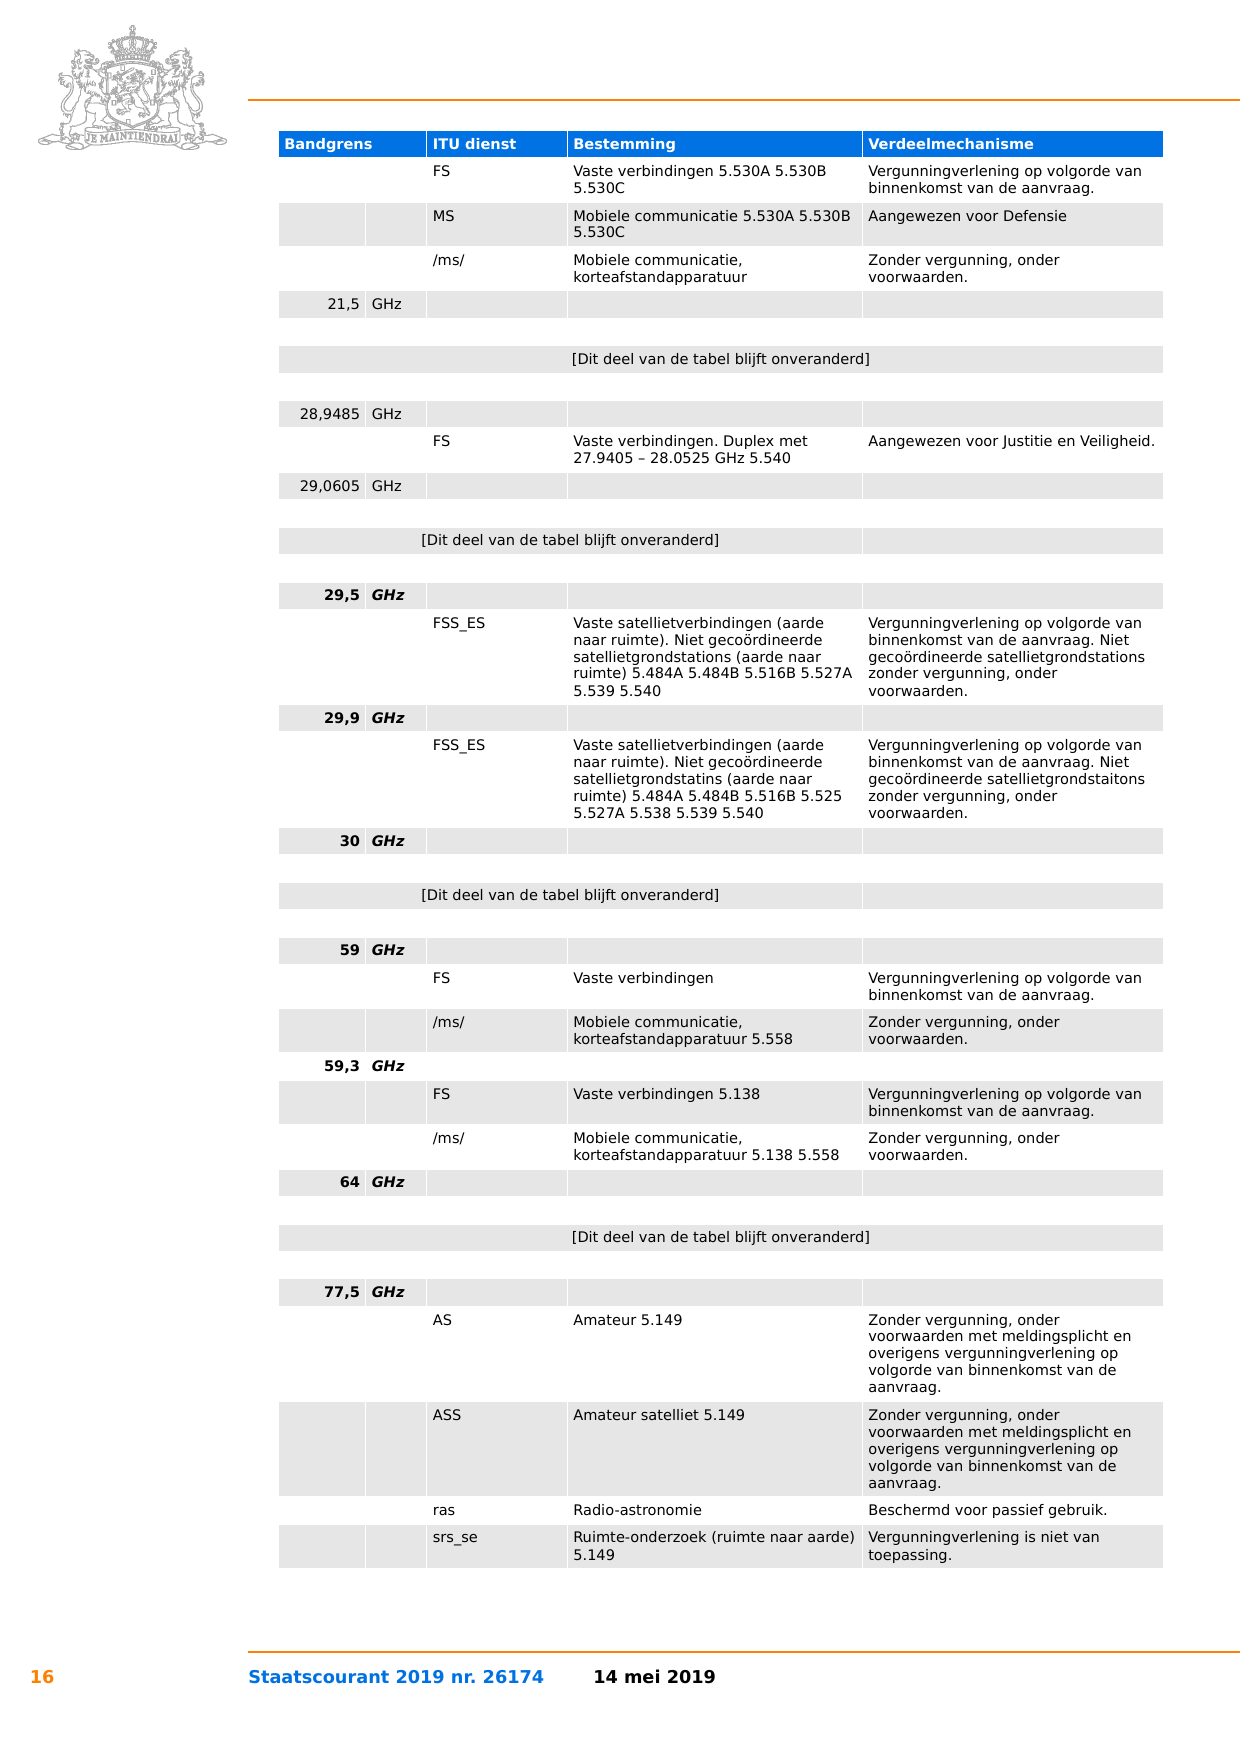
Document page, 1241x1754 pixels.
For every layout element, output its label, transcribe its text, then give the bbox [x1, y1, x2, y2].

table_cell [568, 1279, 862, 1306]
table_cell Vaste satellietverbindingen (aarde naar ruimte). Niet gecoördineerde satellietgrondstations (aarde naar ruimte) 5.484A 5.484B 5.516B 5.527A 5.539 5.540 [568, 610, 862, 704]
table_cell [366, 1009, 426, 1052]
table_cell [863, 528, 1163, 554]
table_cell [366, 247, 426, 290]
table_cell [Dit deel van de tabel blijft onveranderd] [279, 883, 862, 909]
table_cell [568, 374, 862, 400]
table_cell GHz [366, 583, 426, 609]
table_cell Beschermd voor passief gebruik. [863, 1497, 1163, 1524]
table_header Bandgrens [279, 131, 426, 157]
table_cell [279, 429, 365, 472]
table_cell [279, 910, 365, 936]
table_cell [279, 374, 365, 400]
table_cell [279, 733, 365, 827]
table_cell [Dit deel van de tabel blijft onveranderd] [279, 528, 862, 554]
table_cell [366, 555, 426, 581]
table_cell /ms/ [427, 247, 567, 290]
table_cell [568, 855, 862, 882]
table_cell FS [427, 429, 567, 472]
table_cell 29,9 [279, 705, 365, 731]
table_cell [366, 1252, 426, 1278]
table_cell [366, 1402, 426, 1496]
table_cell Aangewezen voor Defensie [863, 203, 1163, 246]
table_cell [279, 1402, 365, 1496]
table_cell [279, 1252, 365, 1278]
table_cell [279, 1525, 365, 1568]
table_cell [366, 1081, 426, 1124]
table_cell [568, 319, 862, 345]
table_cell [863, 910, 1163, 936]
table_cell [366, 855, 426, 882]
table_cell [366, 500, 426, 527]
table_cell Zonder vergunning, onder voorwaarden met meldingsplicht en overigens vergunningverlening op volgorde van binnenkomst van de aanvraag. [863, 1307, 1163, 1401]
table_cell [427, 828, 567, 854]
table_cell [568, 828, 862, 854]
table_cell GHz [366, 1279, 426, 1306]
table_cell MS [427, 203, 567, 246]
table_cell Mobiele communicatie 5.530A 5.530B 5.530C [568, 203, 862, 246]
table_cell [279, 965, 365, 1008]
table_cell 64 [279, 1170, 365, 1196]
table_cell FS [427, 158, 567, 202]
table_cell [366, 1125, 426, 1169]
table_cell [427, 705, 567, 731]
table_cell [366, 1525, 426, 1568]
table_cell [427, 319, 567, 345]
table_cell Vergunningverlening op volgorde van binnenkomst van de aanvraag. [863, 158, 1163, 202]
table_cell [863, 855, 1163, 882]
table_cell [863, 938, 1163, 964]
table_cell 29,0605 [279, 473, 365, 499]
table_cell [568, 500, 862, 527]
table_cell [427, 1170, 567, 1196]
table_cell [863, 555, 1163, 581]
table_cell [279, 247, 365, 290]
table_cell [279, 610, 365, 704]
table_cell [366, 374, 426, 400]
table_cell [863, 1252, 1163, 1278]
table_cell [366, 429, 426, 472]
table_header ITU dienst [427, 131, 567, 157]
table_cell FSS_ES [427, 610, 567, 704]
table_cell Zonder vergunning, onder voorwaarden. [863, 1009, 1163, 1052]
table_cell GHz [366, 938, 426, 964]
table_cell [863, 1170, 1163, 1196]
table_cell [568, 1197, 862, 1223]
table_cell /ms/ [427, 1009, 567, 1052]
table_cell [863, 473, 1163, 499]
table_cell Mobiele communicatie, korteafstandapparatuur 5.138 5.558 [568, 1125, 862, 1169]
table_cell Vergunningverlening is niet van toepassing. [863, 1525, 1163, 1568]
table_cell [366, 733, 426, 827]
table_cell [366, 910, 426, 936]
table_cell Zonder vergunning, onder voorwaarden met meldingsplicht en overigens vergunningverlening op volgorde van binnenkomst van de aanvraag. [863, 1402, 1163, 1496]
table_cell AS [427, 1307, 567, 1401]
table_cell [279, 855, 365, 882]
table_cell [568, 938, 862, 964]
table_cell 29,5 [279, 583, 365, 609]
table_cell [863, 1197, 1163, 1223]
table_cell [427, 1279, 567, 1306]
table_cell srs_se [427, 1525, 567, 1568]
table_cell [427, 555, 567, 581]
table_cell [863, 828, 1163, 854]
table_cell [366, 965, 426, 1008]
table_cell Aangewezen voor Justitie en Veiligheid. [863, 429, 1163, 472]
table_cell Zonder vergunning, onder voorwaarden. [863, 247, 1163, 290]
table_cell FS [427, 1081, 567, 1124]
table_cell Mobiele communicatie, korteafstandapparatuur [568, 247, 862, 290]
table_cell 28,9485 [279, 401, 365, 427]
table_cell [863, 319, 1163, 345]
table_cell [427, 910, 567, 936]
table_cell [366, 1197, 426, 1223]
table_cell FS [427, 965, 567, 1008]
table_cell [279, 1497, 365, 1524]
table_cell [427, 473, 567, 499]
table_cell Vaste satellietverbindingen (aarde naar ruimte). Niet gecoördineerde satellietgrondstatins (aarde naar ruimte) 5.484A 5.484B 5.516B 5.525 5.527A 5.538 5.539 5.540 [568, 733, 862, 827]
table_cell [427, 500, 567, 527]
table_cell [366, 1497, 426, 1524]
table_cell GHz [366, 1170, 426, 1196]
table_cell [279, 1081, 365, 1124]
table_cell [568, 705, 862, 731]
table_cell GHz [366, 291, 426, 318]
table_cell ras [427, 1497, 567, 1524]
table_cell [427, 583, 567, 609]
table_cell Vaste verbindingen 5.530A 5.530B 5.530C [568, 158, 862, 202]
table_cell GHz [366, 705, 426, 731]
table_cell 77,5 [279, 1279, 365, 1306]
table_cell ASS [427, 1402, 567, 1496]
table_cell [279, 1197, 365, 1223]
table_cell [568, 1054, 862, 1080]
table_cell GHz [366, 1054, 426, 1080]
table_cell [279, 319, 365, 345]
table_cell 59 [279, 938, 365, 964]
table_cell Amateur satelliet 5.149 [568, 1402, 862, 1496]
table_cell [366, 610, 426, 704]
table_cell [863, 1054, 1163, 1080]
table_cell Vaste verbindingen [568, 965, 862, 1008]
table_cell Mobiele communicatie, korteafstandapparatuur 5.558 [568, 1009, 862, 1052]
table_cell 30 [279, 828, 365, 854]
table_cell GHz [366, 828, 426, 854]
table_cell Ruimte-onderzoek (ruimte naar aarde) 5.149 [568, 1525, 862, 1568]
table_cell 59,3 [279, 1054, 365, 1080]
table_cell [Dit deel van de tabel blijft onveranderd] [279, 1225, 1163, 1251]
table_cell [568, 401, 862, 427]
table_cell FSS_ES [427, 733, 567, 827]
table_cell [427, 1197, 567, 1223]
table_cell GHz [366, 401, 426, 427]
table_cell [863, 705, 1163, 731]
table_cell [Dit deel van de tabel blijft onveranderd] [279, 346, 1163, 373]
table_cell /ms/ [427, 1125, 567, 1169]
table_cell [568, 555, 862, 581]
table_cell [568, 291, 862, 318]
table_cell [427, 374, 567, 400]
table_cell Vergunningverlening op volgorde van binnenkomst van de aanvraag. Niet gecoördineerde satellietgrondstaitons zonder vergunning, onder voorwaarden. [863, 733, 1163, 827]
table_cell Vaste verbindingen 5.138 [568, 1081, 862, 1124]
table_cell [568, 583, 862, 609]
table_cell [568, 1170, 862, 1196]
table_cell [427, 1054, 567, 1080]
table_cell [863, 291, 1163, 318]
table_cell [427, 1252, 567, 1278]
table_cell Vergunningverlening op volgorde van binnenkomst van de aanvraag. Niet gecoördineerde satellietgrondstations zonder vergunning, onder voorwaarden. [863, 610, 1163, 704]
table_cell Zonder vergunning, onder voorwaarden. [863, 1125, 1163, 1169]
table_header Bestemming [568, 131, 862, 157]
table_cell Vergunningverlening op volgorde van binnenkomst van de aanvraag. [863, 965, 1163, 1008]
table_cell [427, 401, 567, 427]
table_cell Radio-astronomie [568, 1497, 862, 1524]
table_cell [366, 319, 426, 345]
table_cell GHz [366, 473, 426, 499]
table_cell [568, 473, 862, 499]
table_cell [427, 291, 567, 318]
table_cell [279, 158, 365, 202]
table_cell [279, 500, 365, 527]
table_cell Amateur 5.149 [568, 1307, 862, 1401]
table_header Verdeelmechanisme [863, 131, 1163, 157]
table_cell [279, 555, 365, 581]
table_cell [568, 1252, 862, 1278]
table_cell [279, 1125, 365, 1169]
table_cell [279, 203, 365, 246]
table_cell [863, 401, 1163, 427]
picture [38, 25, 227, 150]
table_cell [863, 374, 1163, 400]
table_cell Vaste verbindingen. Duplex met 27.9405 – 28.0525 GHz 5.540 [568, 429, 862, 472]
table_cell [366, 203, 426, 246]
table_cell [366, 1307, 426, 1401]
table_cell [863, 1279, 1163, 1306]
table_cell [863, 500, 1163, 527]
table_cell [863, 583, 1163, 609]
table_cell [279, 1009, 365, 1052]
table_cell [427, 938, 567, 964]
table_cell 21,5 [279, 291, 365, 318]
table_cell [568, 910, 862, 936]
table_cell Vergunningverlening op volgorde van binnenkomst van de aanvraag. [863, 1081, 1163, 1124]
table_cell [427, 855, 567, 882]
table_cell [279, 1307, 365, 1401]
table_cell [366, 158, 426, 202]
table_cell [863, 883, 1163, 909]
